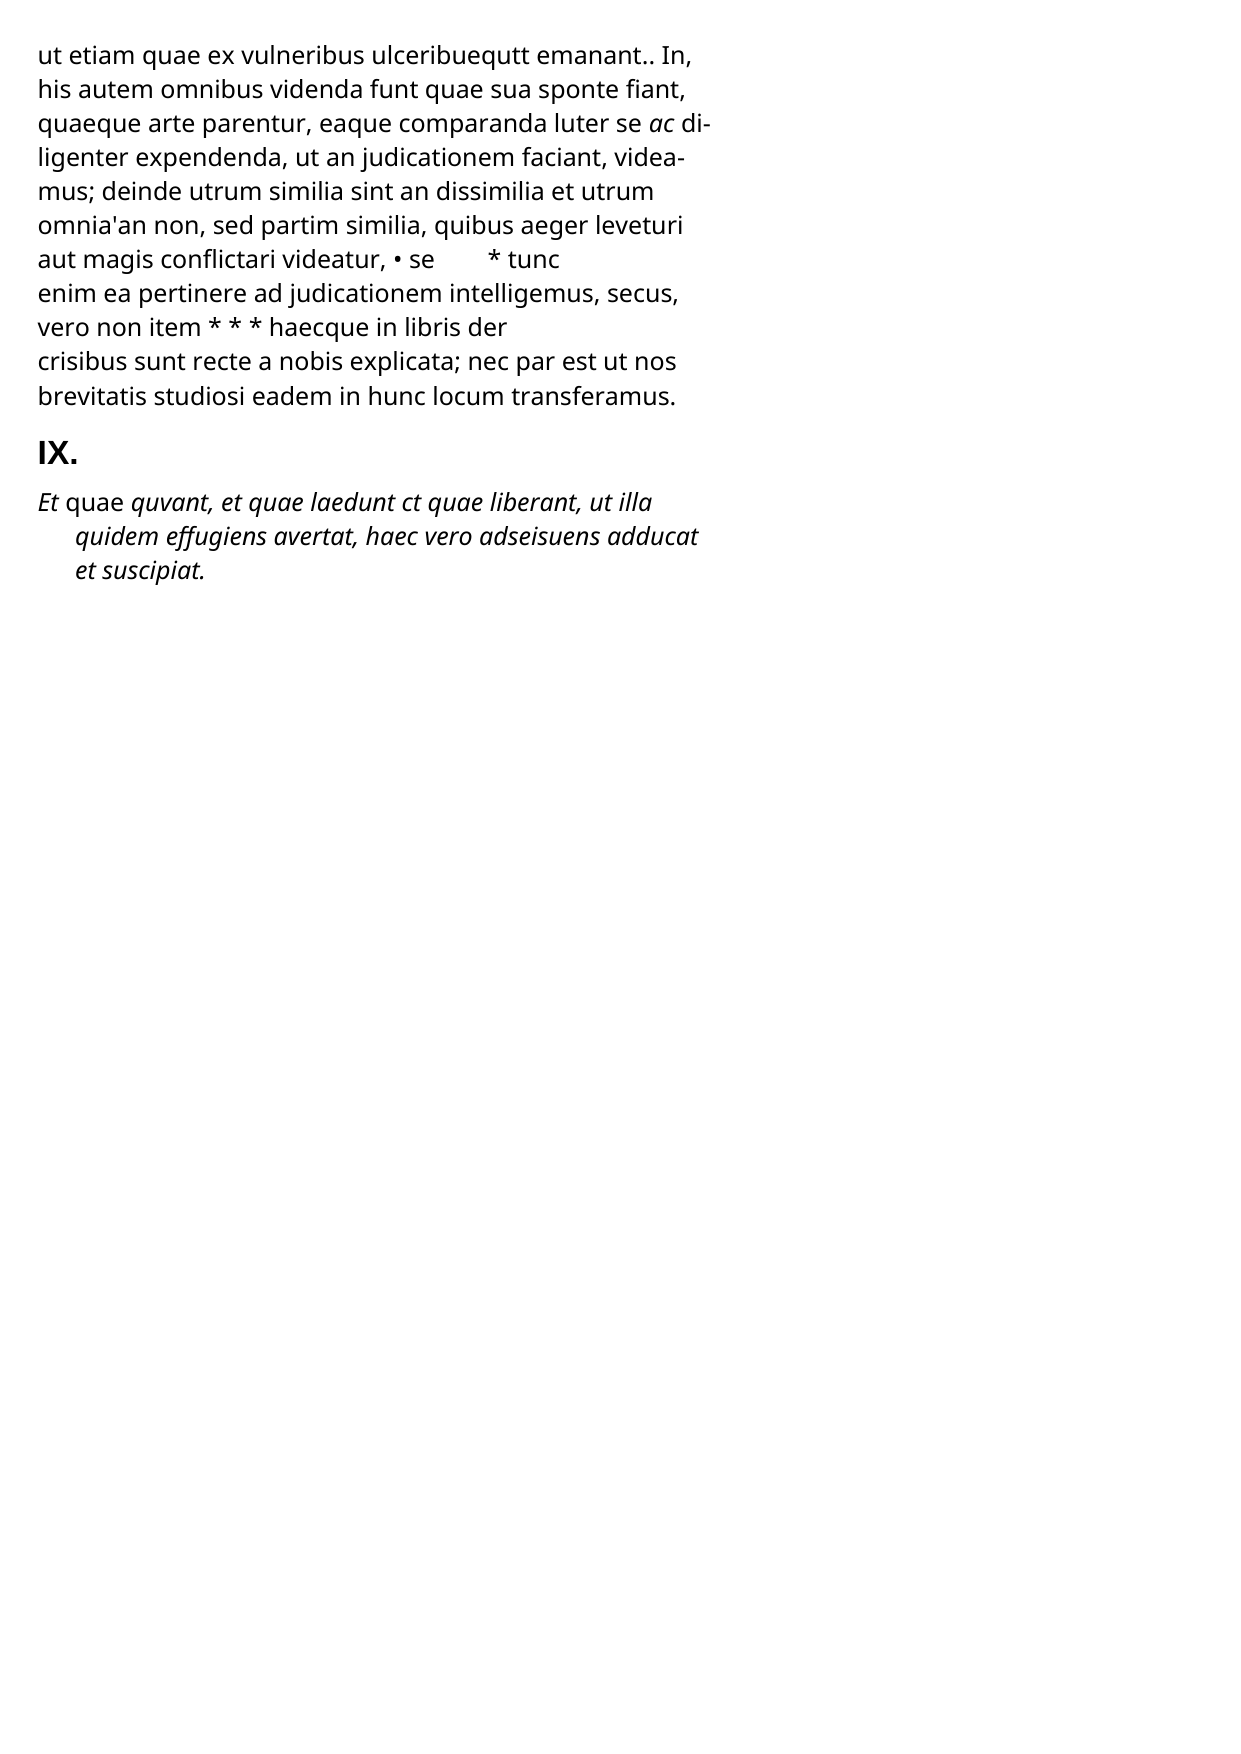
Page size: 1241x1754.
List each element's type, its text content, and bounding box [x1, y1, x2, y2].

text ut etiam quae ex vulneribus ulceribuequtt emanant.. In, his autem omnibus videnda funt quae sua sponte fiant, quaeque arte parentur, eaque comparanda luter se ac di- ligenter expendenda, ut an judicationem faciant, videa- mus; deinde utrum similia sint an dissimilia et utrum omnia'an non, sed partim similia, quibus aeger leveturi aut magis conflictari videatur, • se * tunc [37, 37, 1203, 276]
text enim ea pertinere ad judicationem intelligemus, secus, vero non item * * * haecque in libris der crisibus sunt recte a nobis explicata; nec par est ut nos brevitatis studiosi eadem in hunc locum transferamus. [37, 276, 1203, 412]
text Et quae quvant, et quae laedunt ct quae liberant, ut illa quidem effugiens avertat, haec vero adseisuens adducat et suscipiat. [37, 484, 1203, 586]
subtitle IX. [37, 433, 1203, 472]
